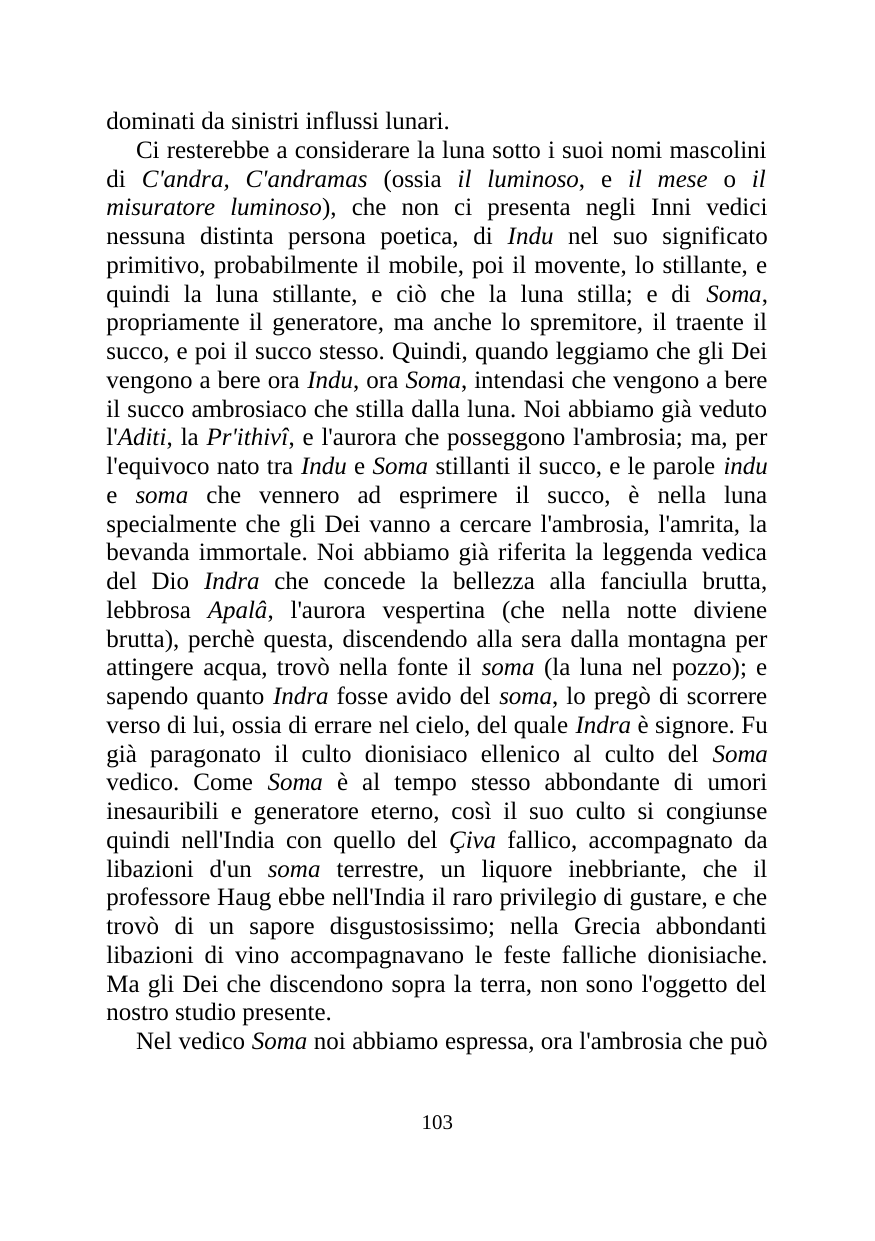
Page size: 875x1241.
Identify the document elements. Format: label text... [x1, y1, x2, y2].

text Nel vedico Soma noi abbiamo espressa, ora l'ambrosia che può [106, 1026, 768, 1055]
text dominati da sinistri influssi lunari. [106, 106, 768, 135]
text Ci resterebbe a considerare la luna sotto i suoi nomi mascolini di C'andra, C'andramas (ossia il luminoso, e il mese o il misuratore luminoso), che non ci presenta negli Inni vedici nessuna distinta persona poetica, di Indu nel suo significato primitivo, probabilmente il mobile, poi il movente, lo stillante, e quindi la luna stillante, e ciò che la luna stilla; e di Soma, propriamente il generatore, ma anche lo spremitore, il traente il succo, e poi il succo stesso. Quindi, quando leggiamo che gli Dei vengono a bere ora Indu, ora Soma, intendasi che vengono a bere il succo ambrosiaco che stilla dalla luna. Noi abbiamo già veduto l'Aditi, la Pr'ithivî, e l'aurora che posseggono l'ambrosia; ma, per l'equivoco nato tra Indu e Soma stillanti il succo, e le parole indu e soma che vennero ad esprimere il succo, è nella luna specialmente che gli Dei vanno a cercare l'ambrosia, l'amrita, la bevanda immortale. Noi abbiamo già riferita la leggenda vedica del Dio Indra che concede la bellezza alla fanciulla brutta, lebbrosa Apalâ, l'aurora vespertina (che nella notte diviene brutta), perchè questa, discendendo alla sera dalla montagna per attingere acqua, trovò nella fonte il soma (la luna nel pozzo); e sapendo quanto Indra fosse avido del soma, lo pregò di scorrere verso di lui, ossia di errare nel cielo, del quale Indra è signore. Fu già paragonato il culto dionisiaco ellenico al culto del Soma vedico. Come Soma è al tempo stesso abbondante di umori inesauribili e generatore eterno, così il suo culto si congiunse quindi nell'India con quello del Çiva fallico, accompagnato da libazioni d'un soma terrestre, un liquore inebbriante, che il professore Haug ebbe nell'India il raro privilegio di gustare, e che trovò di un sapore disgustosissimo; nella Grecia abbondanti libazioni di vino accompagnavano le feste falliche dionisiache. Ma gli Dei che discendono sopra la terra, non sono l'oggetto del nostro studio presente. [106, 135, 768, 1026]
